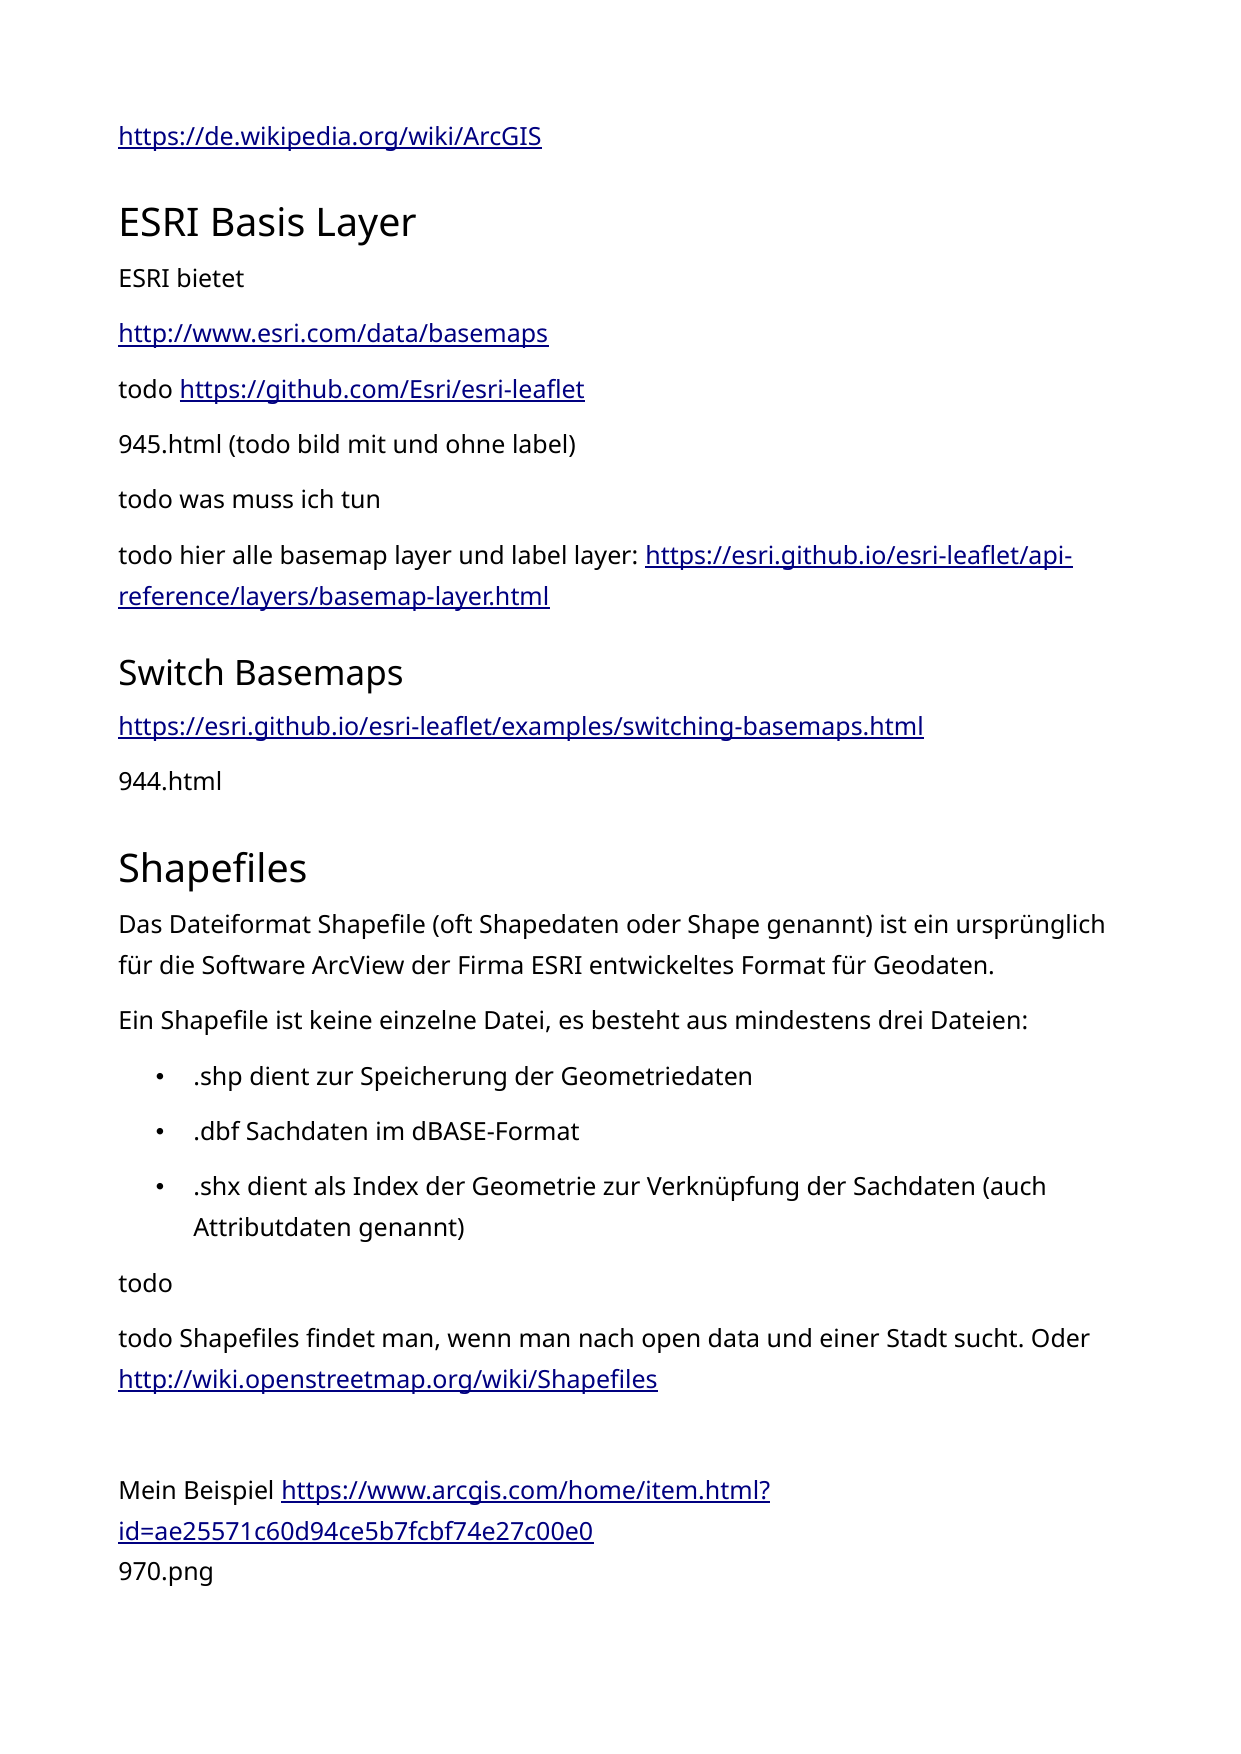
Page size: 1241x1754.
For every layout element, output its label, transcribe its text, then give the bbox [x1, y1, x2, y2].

text https://esri.github.io/esri-leaflet/examples/switching-basemaps.html [118, 709, 1122, 743]
text todo https://github.com/Esri/esri-leaflet [118, 371, 1122, 405]
text todo Shapefiles findet man, wenn man nach open data und einer Stadt sucht. Oder http://wiki.openstreetmap.org/wiki/Shapefiles [118, 1321, 1122, 1396]
text 944.html [118, 764, 1122, 798]
text ESRI bietet [118, 261, 1122, 294]
subtitle ESRI Basis Layer [118, 194, 1122, 248]
text Das Dateiformat Shapefile (oft Shapedaten oder Shape genannt) ist ein ursprünglich für die Software ArcView der Firma ESRI entwickeltes Format für Geodaten. [118, 906, 1122, 981]
text todo was muss ich tun [118, 482, 1122, 516]
text todo [118, 1265, 1122, 1299]
text https://de.wikipedia.org/wiki/ArcGIS [118, 118, 1122, 152]
list .shp dient zur Speicherung der Geometriedaten [156, 1058, 1122, 1092]
text todo hier alle basemap layer und label layer: https://esri.github.io/esri-leaflet/api-reference/layers/basemap-layer.html [118, 538, 1122, 612]
list .dbf Sachdaten im dBASE-Format [156, 1113, 1122, 1148]
text Mein Beispiel https://www.arcgis.com/home/item.html?id=ae25571c60d94ce5b7fcbf74e27c00e0 970.png [118, 1472, 1122, 1588]
subtitle Switch Basemaps [118, 648, 1122, 696]
list .shx dient als Index der Geometrie zur Verknüpfung der Sachdaten (auch Attributdaten genannt) [156, 1169, 1122, 1244]
subtitle Shapefiles [118, 840, 1122, 894]
text http://www.esri.com/data/basemaps [118, 316, 1122, 350]
text 945.html (todo bild mit und ohne label) [118, 427, 1122, 461]
text Ein Shapefile ist keine einzelne Datei, es besteht aus mindestens drei Dateien: [118, 1003, 1122, 1037]
